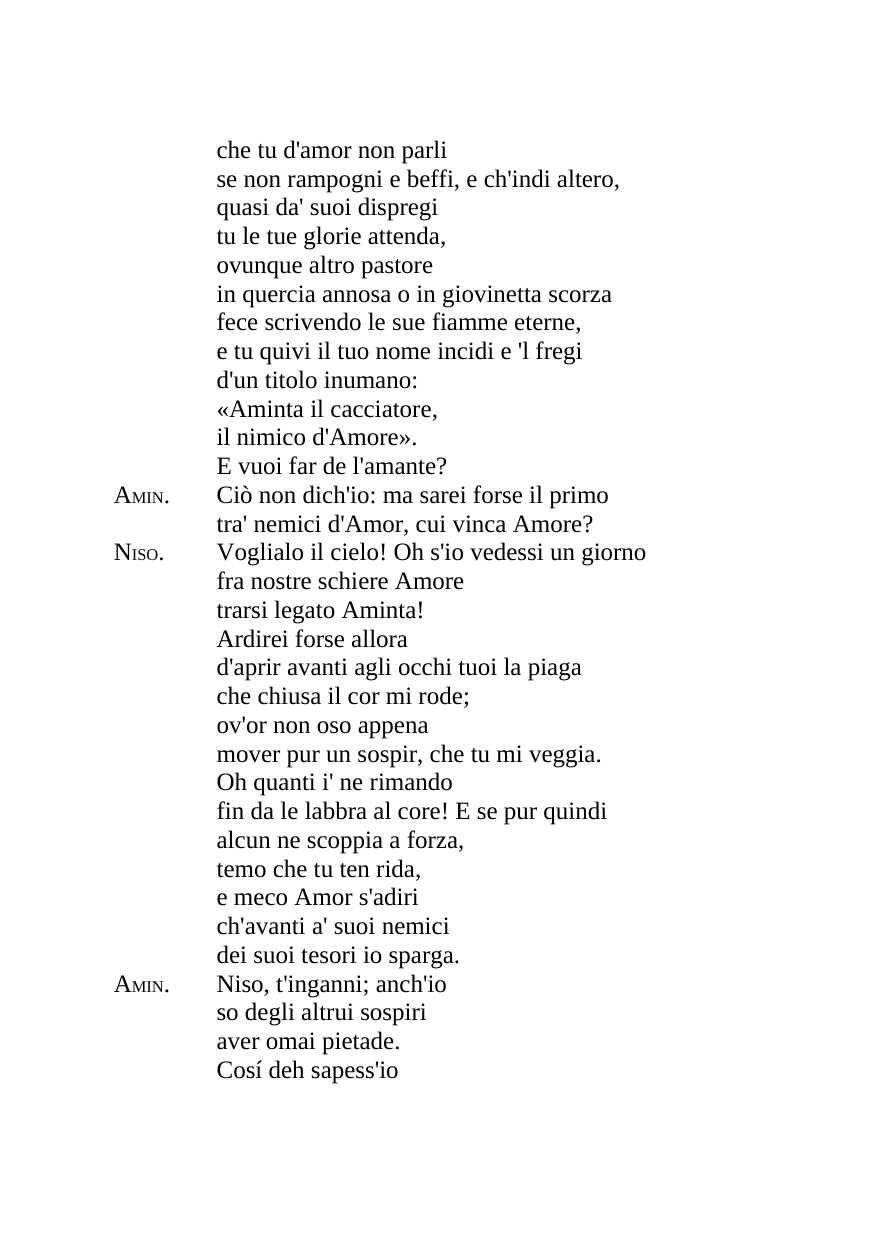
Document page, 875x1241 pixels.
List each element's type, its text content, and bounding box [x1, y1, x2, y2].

table_cell Ciò non dich'io: ma sarei forse il primo tra' nemici d'Amor, cui vinca Amore? [209, 480, 768, 537]
table_cell Niso. [106, 538, 209, 969]
table_cell Niso, t'inganni; anch'io so degli altrui sospiri aver omai pietade. Cosí deh sapess'io [209, 969, 768, 1084]
table_cell [106, 135, 209, 480]
table_cell Amin. [106, 969, 209, 1084]
table_cell Amin. [106, 480, 209, 537]
table_cell che tu d'amor non parli se non rampogni e beffi, e ch'indi altero, quasi da' suoi dispregi tu le tue glorie attenda, ovunque altro pastore in quercia annosa o in giovinetta scorza fece scrivendo le sue fiamme eterne, e tu quivi il tuo nome incidi e 'l fregi d'un titolo inumano: «Aminta il cacciatore, il nimico d'Amore». E vuoi far de l'amante? [209, 135, 768, 480]
table_cell Voglialo il cielo! Oh s'io vedessi un giorno fra nostre schiere Amore trarsi legato Aminta! Ardirei forse allora d'aprir avanti agli occhi tuoi la piaga che chiusa il cor mi rode; ov'or non oso appena mover pur un sospir, che tu mi veggia. Oh quanti i' ne rimando fin da le labbra al core! E se pur quindi alcun ne scoppia a forza, temo che tu ten rida, e meco Amor s'adiri ch'avanti a' suoi nemici dei suoi tesori io sparga. [209, 538, 768, 969]
